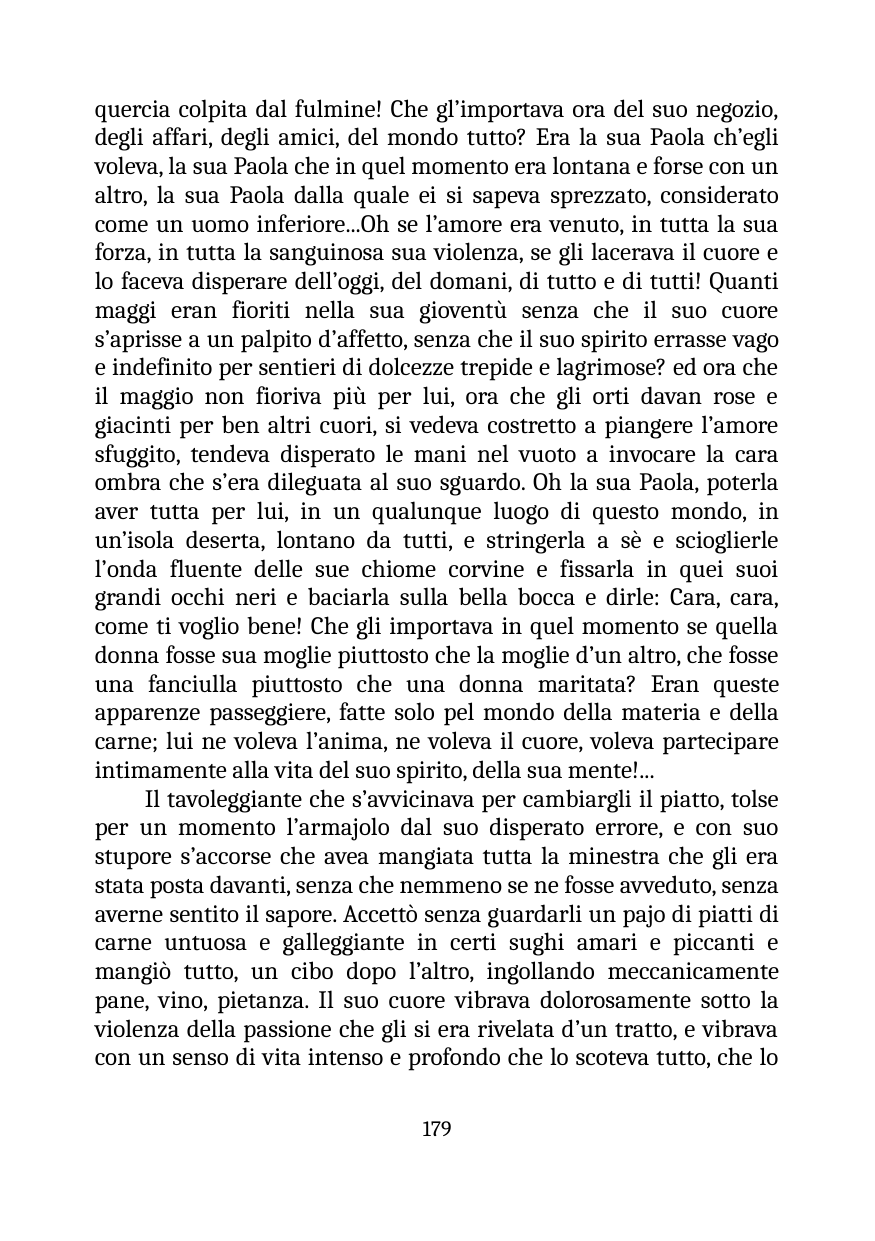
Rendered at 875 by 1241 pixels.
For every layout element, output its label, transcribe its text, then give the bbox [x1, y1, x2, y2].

text Il tavoleggiante che s’avvicinava per cambiargli il piatto, tolse per un momento l’armajolo dal suo disperato errore, e con suo stupore s’accorse che avea mangiata tutta la minestra che gli era stata posta davanti, senza che nemmeno se ne fosse avveduto, senza averne sentito il sapore. Accettò senza guardarli un pajo di piatti di carne untuosa e galleggiante in certi sughi amari e piccanti e mangiò tutto, un cibo dopo l’altro, ingollando meccanicamente pane, vino, pietanza. Il suo cuore vibrava dolorosamente sotto la violenza della passione che gli si era rivelata d’un tratto, e vibrava con un senso di vita intenso e profondo che lo scoteva tutto, che lo [94, 784, 779, 1072]
text quercia colpita dal fulmine! Che gl’importava ora del suo negozio, degli affari, degli amici, del mondo tutto? Era la sua Paola ch’egli voleva, la sua Paola che in quel momento era lontana e forse con un altro, la sua Paola dalla quale ei si sapeva sprezzato, considerato come un uomo inferiore...Oh se l’amore era venuto, in tutta la sua forza, in tutta la sanguinosa sua violenza, se gli lacerava il cuore e lo faceva disperare dell’oggi, del domani, di tutto e di tutti! Quanti maggi eran fioriti nella sua gioventù senza che il suo cuore s’aprisse a un palpito d’affetto, senza che il suo spirito errasse vago e indefinito per sentieri di dolcezze trepide e lagrimose? ed ora che il maggio non fioriva più per lui, ora che gli orti davan rose e giacinti per ben altri cuori, si vedeva costretto a piangere l’amore sfuggito, tendeva disperato le mani nel vuoto a invocare la cara ombra che s’era dileguata al suo sguardo. Oh la sua Paola, poterla aver tutta per lui, in un qualunque luogo di questo mondo, in un’isola deserta, lontano da tutti, e stringerla a sè e scioglierle l’onda fluente delle sue chiome corvine e fissarla in quei suoi grandi occhi neri e baciarla sulla bella bocca e dirle: Cara, cara, come ti voglio bene! Che gli importava in quel momento se quella donna fosse sua moglie piuttosto che la moglie d’un altro, che fosse una fanciulla piuttosto che una donna maritata? Eran queste apparenze passeggiere, fatte solo pel mondo della materia e della carne; lui ne voleva l’anima, ne voleva il cuore, voleva partecipare intimamente alla vita del suo spirito, della sua mente!... [94, 94, 779, 784]
